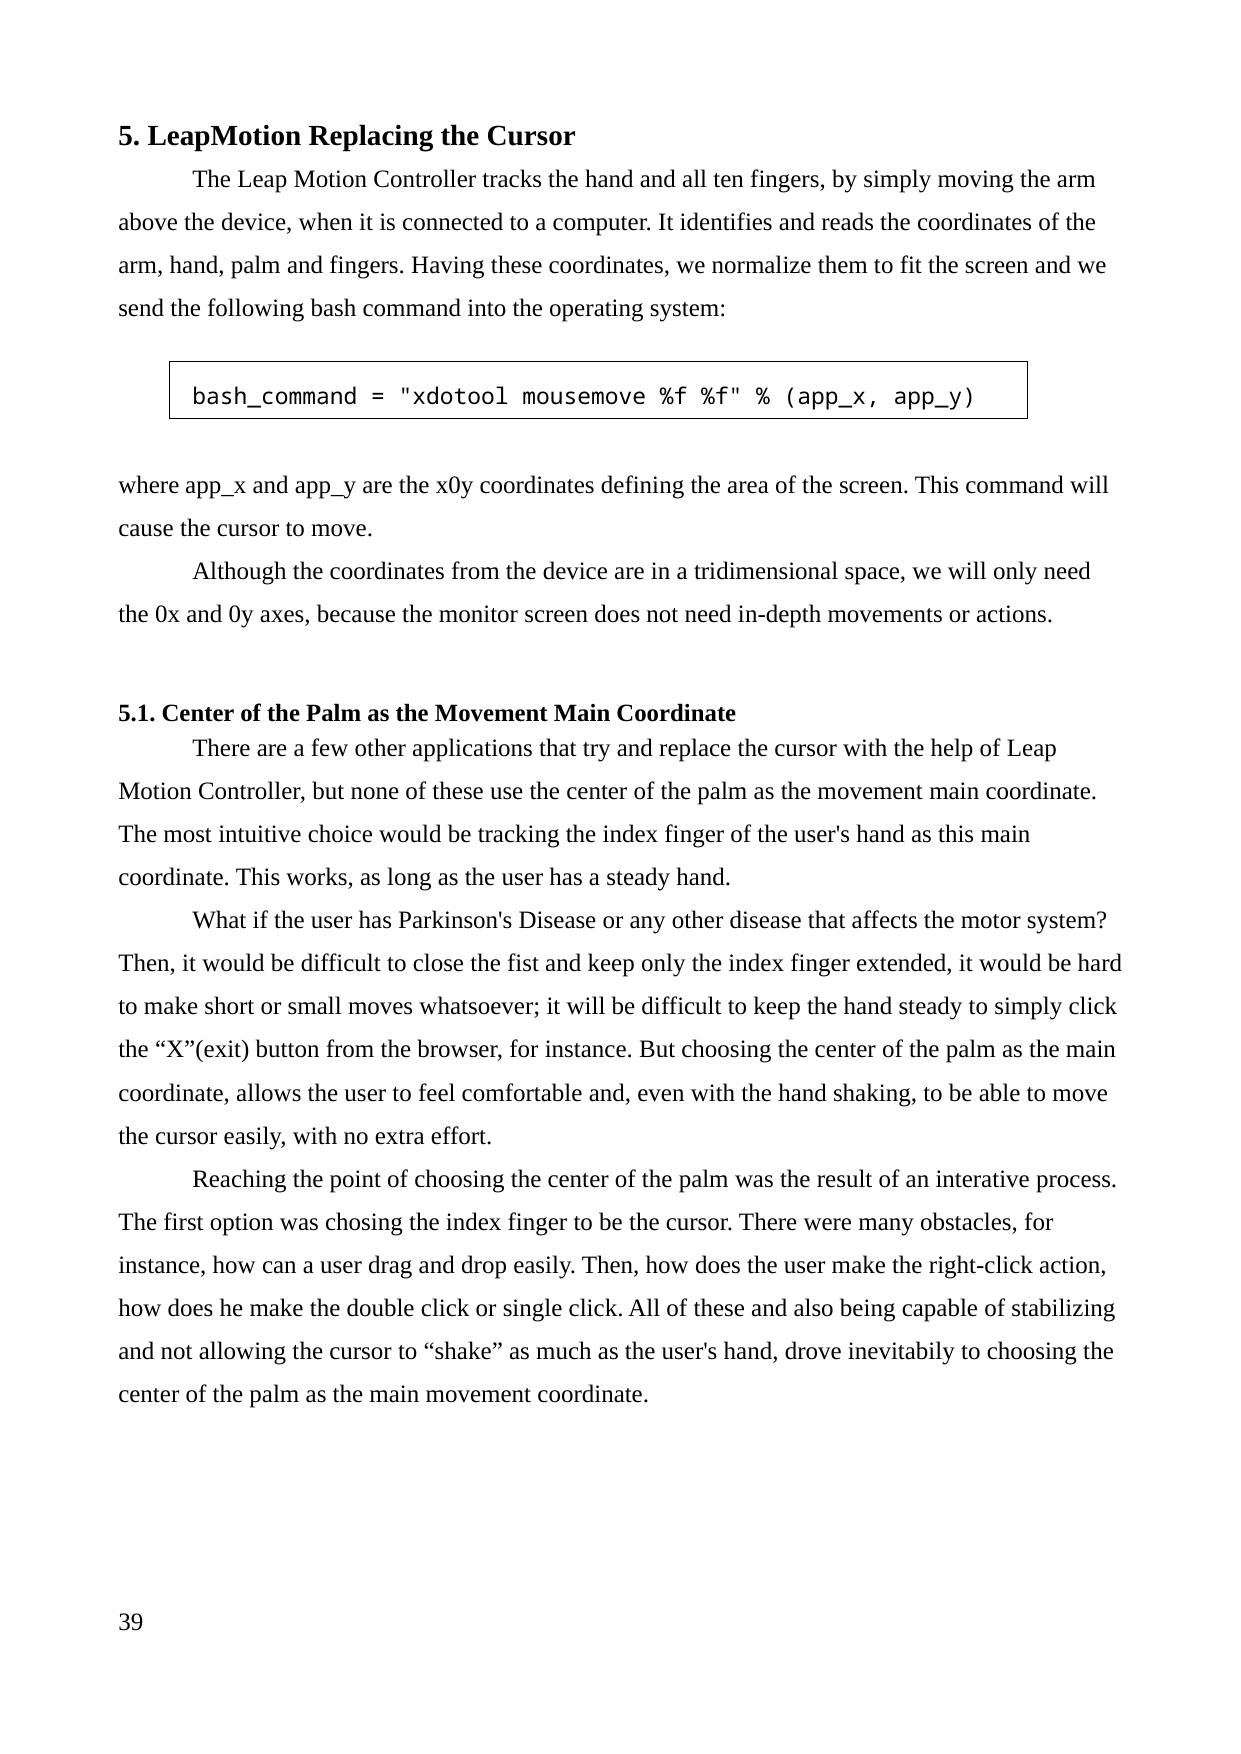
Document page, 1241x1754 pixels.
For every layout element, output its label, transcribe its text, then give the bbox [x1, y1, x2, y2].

subtitle 5.1. Center of the Palm as the Movement Main Coordinate [118, 698, 1122, 726]
text bash_command = "xdotool mousemove %f %f" % (app_x, app_y) [170, 380, 1027, 411]
text Although the coordinates from the device are in a tridimensional space, we will only need the 0x and 0y axes, because the monitor screen does not need in-depth movements or actions. [118, 556, 1122, 628]
text where app_x and app_y are the x0y coordinates defining the area of the screen. This command will cause the cursor to move. [118, 470, 1122, 542]
text [1028, 380, 1122, 411]
text What if the user has Parkinson's Disease or any other disease that affects the motor system? Then, it would be difficult to close the fist and keep only the index finger extended, it would be hard to make short or small moves whatsoever; it will be difficult to keep the hand steady to simply click the “X”(exit) button from the browser, for instance. But choosing the center of the palm as the main coordinate, allows the user to feel comfortable and, even with the hand shaking, to be able to move the cursor easily, with no extra effort. [118, 905, 1122, 1149]
text Reaching the point of choosing the center of the palm was the result of an interative process. The first option was chosing the index finger to be the cursor. There were many obstacles, for instance, how can a user drag and drop easily. Then, how does the user make the right-click action, how does he make the double click or single click. All of these and also being capable of stabilizing and not allowing the cursor to “shake” as much as the user's hand, drove inevitabily to choosing the center of the palm as the main movement coordinate. [118, 1164, 1122, 1408]
text There are a few other applications that try and replace the cursor with the help of Leap Motion Controller, but none of these use the center of the palm as the movement main coordinate. The most intuitive choice would be tracking the index finger of the user's hand as this main coordinate. This works, as long as the user has a steady hand. [118, 733, 1122, 891]
subtitle 5. LeapMotion Replacing the Cursor [118, 118, 1122, 152]
text The Leap Motion Controller tracks the hand and all ten fingers, by simply moving the arm above the device, when it is connected to a computer. It identifies and reads the coordinates of the arm, hand, palm and fingers. Having these coordinates, we normalize them to fit the screen and we send the following bash command into the operating system: [118, 164, 1122, 322]
text [118, 380, 169, 411]
